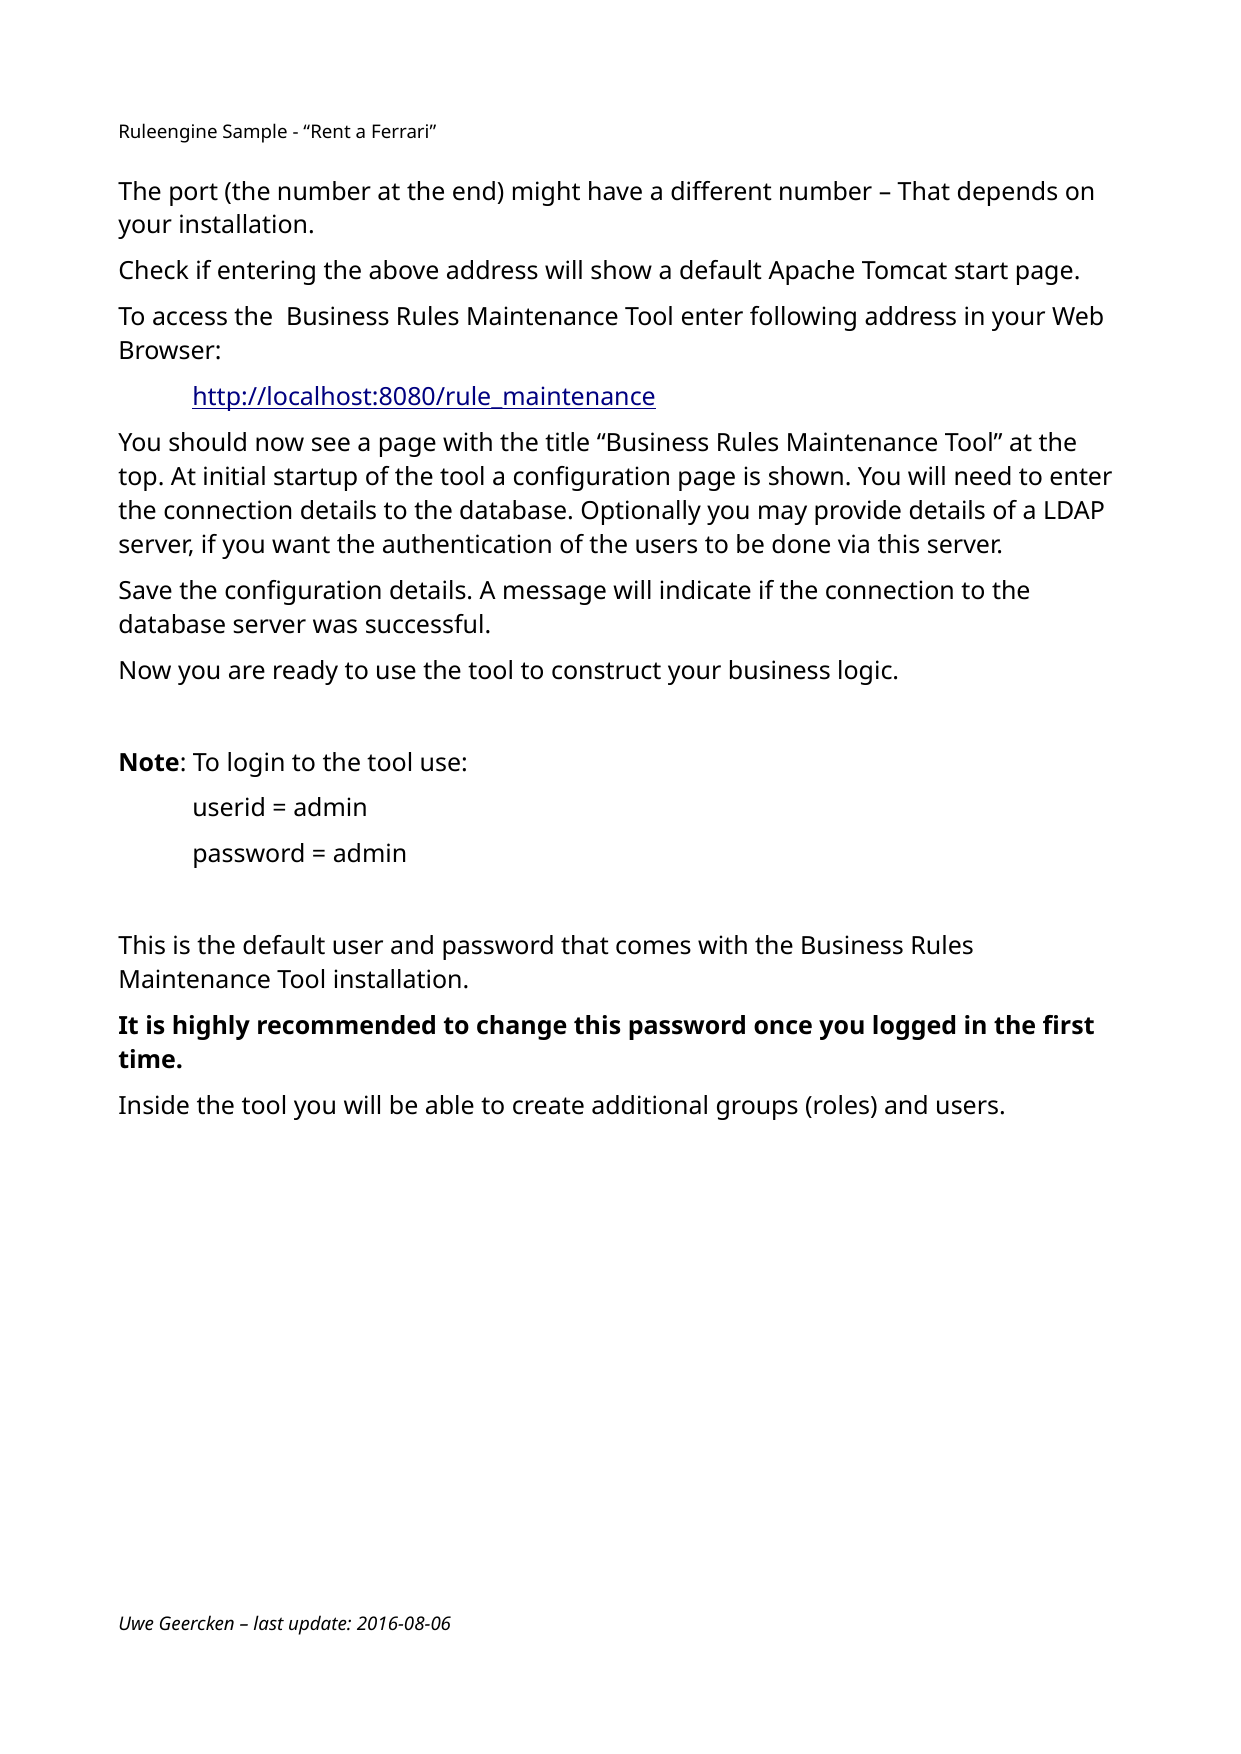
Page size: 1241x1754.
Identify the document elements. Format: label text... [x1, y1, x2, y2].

text Save the configuration details. A message will indicate if the connection to the database server was successful. [118, 573, 1122, 641]
text http://localhost:8080/rule_maintenance [118, 379, 1122, 413]
text The port (the number at the end) might have a different number – That depends on your installation. [118, 173, 1122, 241]
text Now you are ready to use the tool to construct your business logic. [118, 652, 1122, 687]
text To access the Business Rules Maintenance Tool enter following address in your Web Browser: [118, 299, 1122, 367]
text It is highly recommended to change this password once you logged in the first time. [118, 1007, 1122, 1076]
text password = admin [118, 836, 1122, 870]
text This is the default user and password that comes with the Business Rules Maintenance Tool installation. [118, 927, 1122, 996]
text Note: To login to the tool use: [118, 744, 1122, 778]
text Inside the tool you will be able to create additional groups (roles) and users. [118, 1087, 1122, 1121]
text You should now see a page with the title “Business Rules Maintenance Tool” at the top. At initial startup of the tool a configuration page is shown. You will need to enter the connection details to the database. Optionally you may provide details of a LDAP server, if you want the authentication of the users to be done via this server. [118, 424, 1122, 561]
text userid = admin [118, 790, 1122, 824]
text Check if entering the above address will show a default Apache Tomcat start page. [118, 253, 1122, 287]
